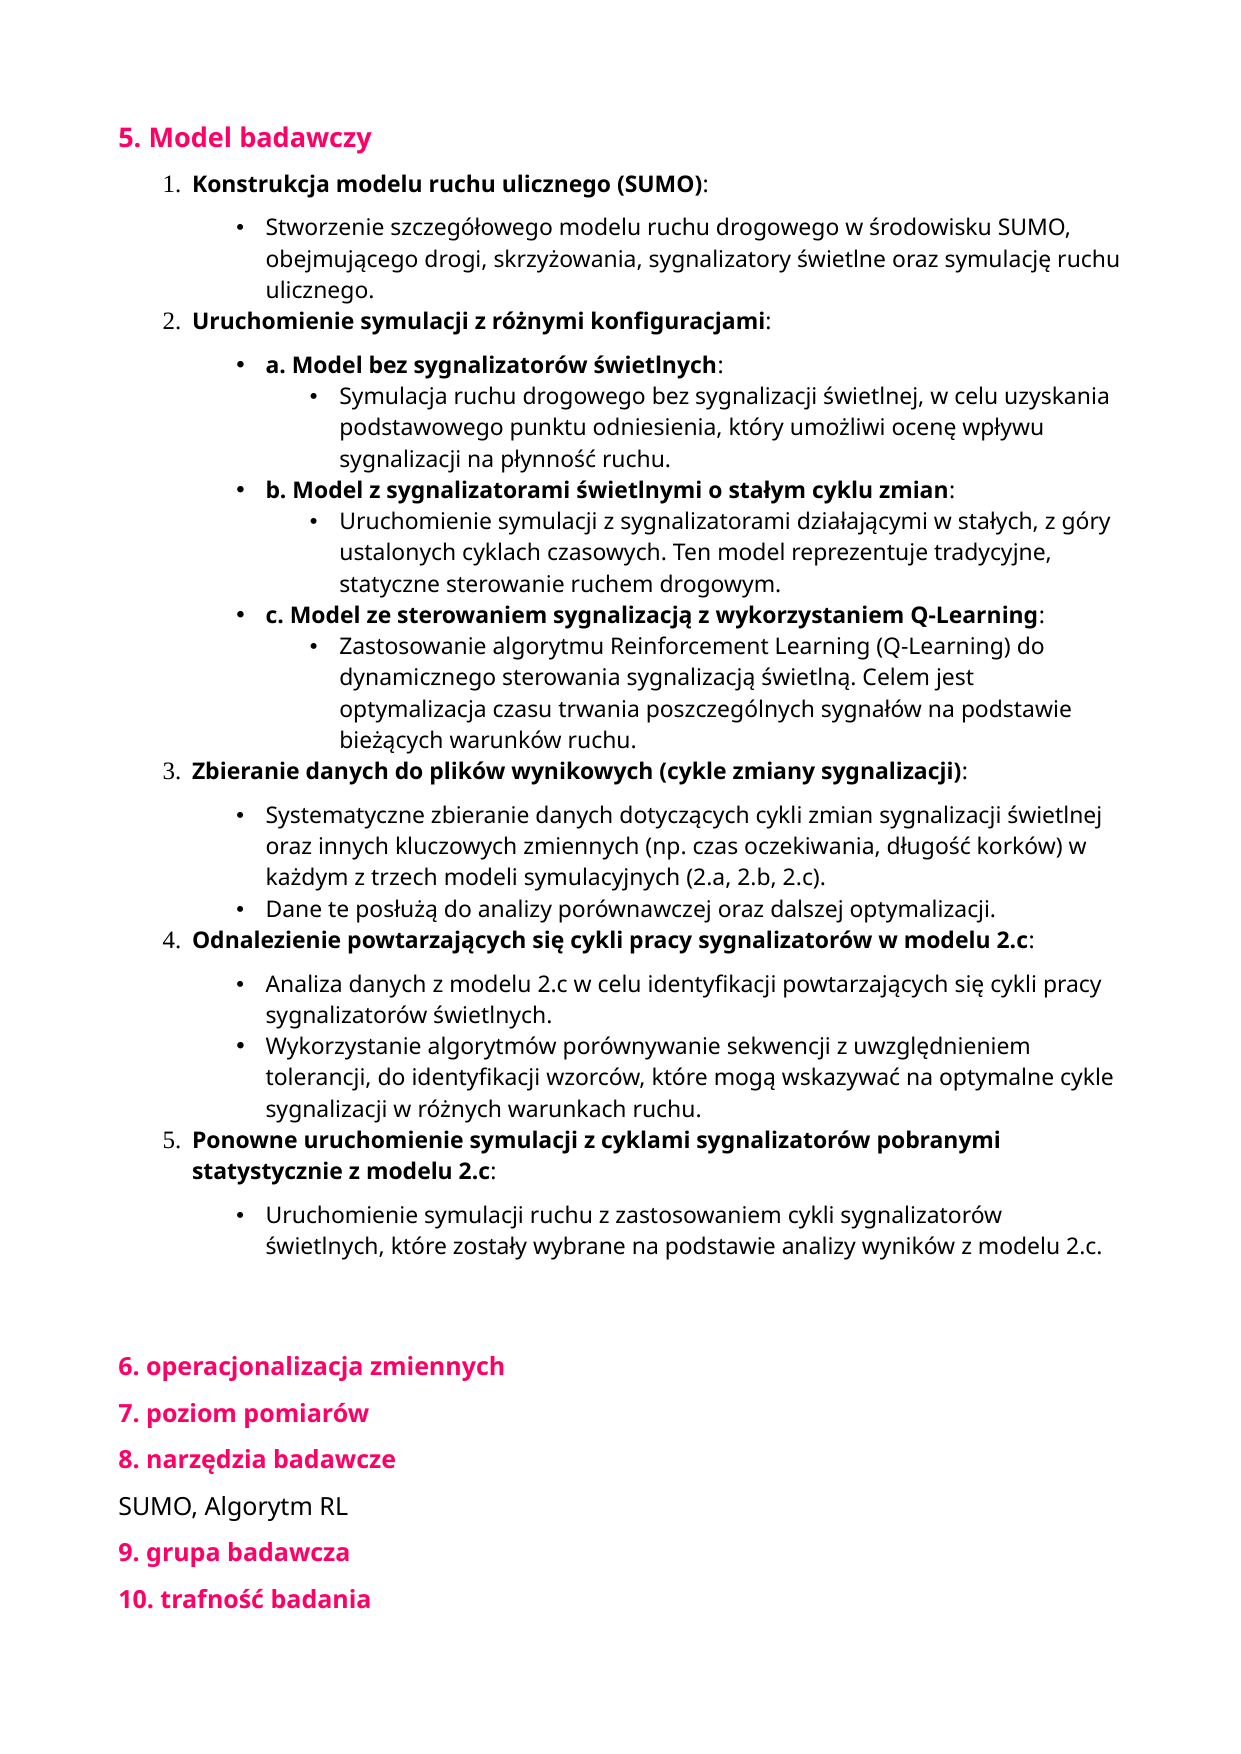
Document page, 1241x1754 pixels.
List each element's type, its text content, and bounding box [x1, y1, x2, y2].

list Analiza danych z modelu 2.c w celu identyfikacji powtarzających się cykli pracy sygnalizatorów świetlnych. [236, 967, 1122, 1030]
list Dane te posłużą do analizy porównawczej oraz dalszej optymalizacji. [236, 892, 1122, 924]
text 10. trafność badania [118, 1582, 1122, 1616]
text 9. grupa badawcza [118, 1535, 1122, 1569]
list Konstrukcja modelu ruchu ulicznego (SUMO): [162, 167, 1122, 199]
text 6. operacjonalizacja zmiennych [118, 1349, 1122, 1383]
list Uruchomienie symulacji z różnymi konfiguracjami: [162, 305, 1122, 336]
list Systematyczne zbieranie danych dotyczących cykli zmian sygnalizacji świetlnej oraz innych kluczowych zmiennych (np. czas oczekiwania, długość korków) w każdym z trzech modeli symulacyjnych (2.a, 2.b, 2.c). [236, 799, 1122, 892]
text SUMO, Algorytm RL [118, 1488, 1122, 1522]
list Stworzenie szczegółowego modelu ruchu drogowego w środowisku SUMO, obejmującego drogi, skrzyżowania, sygnalizatory świetlne oraz symulację ruchu ulicznego. [236, 211, 1122, 305]
list b. Model z sygnalizatorami świetlnymi o stałym cyklu zmian: [236, 474, 1122, 505]
list a. Model bez sygnalizatorów świetlnych: [236, 349, 1122, 380]
subtitle 5. Model badawczy [118, 118, 1122, 155]
text 8. narzędzia badawcze [118, 1442, 1122, 1476]
text 7. poziom pomiarów [118, 1395, 1122, 1429]
list Zbieranie danych do plików wynikowych (cykle zmiany sygnalizacji): [162, 755, 1122, 786]
list Odnalezienie powtarzających się cykli pracy sygnalizatorów w modelu 2.c: [162, 924, 1122, 955]
list Ponowne uruchomienie symulacji z cyklami sygnalizatorów pobranymi statystycznie z modelu 2.c: [162, 1124, 1122, 1186]
list Wykorzystanie algorytmów porównywanie sekwencji z uwzględnieniem tolerancji, do identyfikacji wzorców, które mogą wskazywać na optymalne cykle sygnalizacji w różnych warunkach ruchu. [236, 1030, 1122, 1124]
list Uruchomienie symulacji ruchu z zastosowaniem cykli sygnalizatorów świetlnych, które zostały wybrane na podstawie analizy wyników z modelu 2.c. [236, 1199, 1122, 1261]
list Uruchomienie symulacji z sygnalizatorami działającymi w stałych, z góry ustalonych cyklach czasowych. Ten model reprezentuje tradycyjne, statyczne sterowanie ruchem drogowym. [309, 505, 1122, 599]
list Zastosowanie algorytmu Reinforcement Learning (Q-Learning) do dynamicznego sterowania sygnalizacją świetlną. Celem jest optymalizacja czasu trwania poszczególnych sygnałów na podstawie bieżących warunków ruchu. [309, 630, 1122, 755]
list c. Model ze sterowaniem sygnalizacją z wykorzystaniem Q-Learning: [236, 599, 1122, 630]
list Symulacja ruchu drogowego bez sygnalizacji świetlnej, w celu uzyskania podstawowego punktu odniesienia, który umożliwi ocenę wpływu sygnalizacji na płynność ruchu. [309, 380, 1122, 474]
